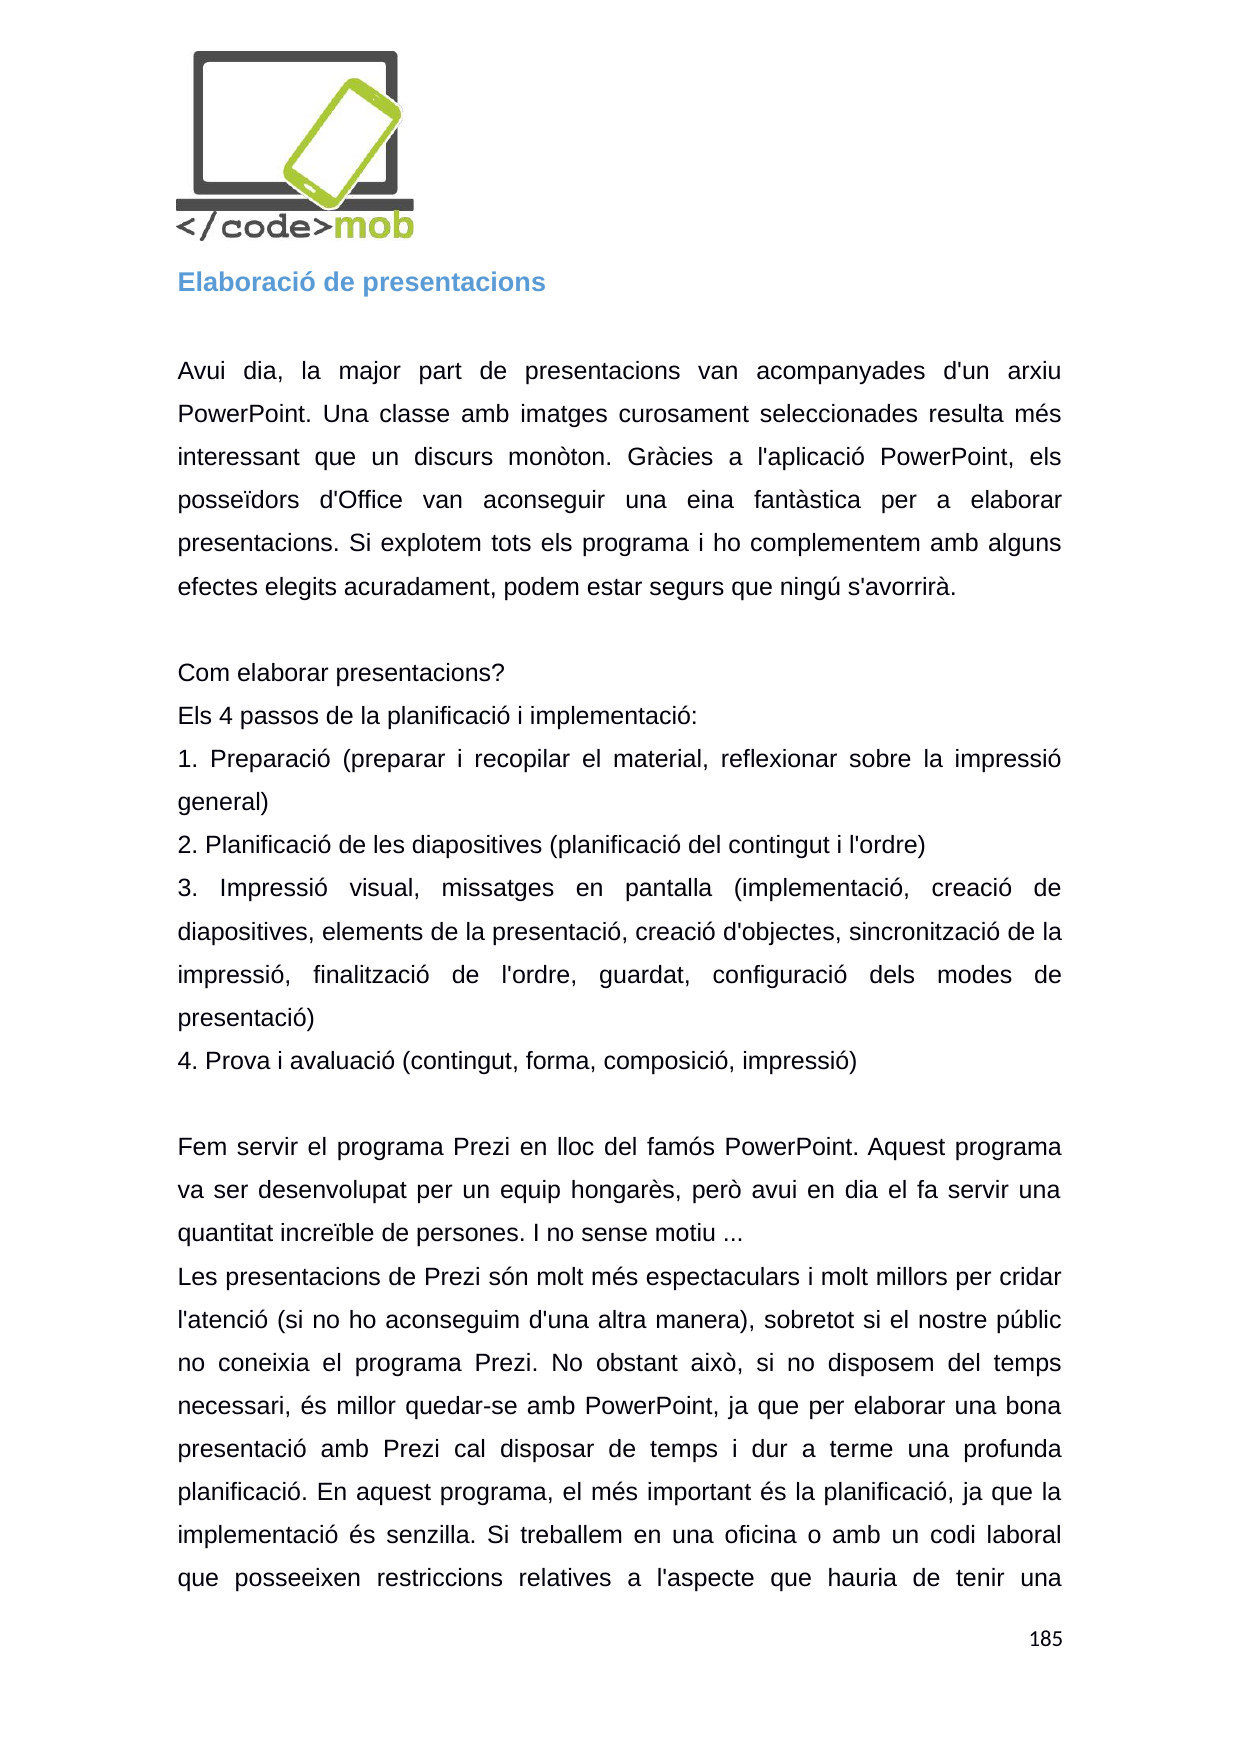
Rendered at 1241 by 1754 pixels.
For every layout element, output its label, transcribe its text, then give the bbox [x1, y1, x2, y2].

picture [176, 51, 414, 241]
text 3. Impressió visual, missatges en pantalla (implementació, creació de diapositives, elements de la presentació, creació d'objectes, sincronització de la impressió, finalització de l'ordre, guardat, configuració dels modes de presentació) [177, 873, 1063, 1031]
text Les presentacions de Prezi són molt més espectaculars i molt millors per cridar l'atenció (si no ho aconseguim d'una altra manera), sobretot si el nostre públic no coneixia el programa Prezi. No obstant això, si no disposem del temps necessari, és millor quedar-se amb PowerPoint, ja que per elaborar una bona presentació amb Prezi cal disposar de temps i dur a terme una profunda planificació. En aquest programa, el més important és la planificació, ja que la implementació és senzilla. Si treballem en una oficina o amb un codi laboral que posseeixen restriccions relatives a l'aspecte que hauria de tenir una [177, 1261, 1063, 1592]
text Com elaborar presentacions? [177, 658, 1063, 686]
subtitle Elaboració de presentacions [177, 266, 1063, 297]
text Fem servir el programa Prezi en lloc del famós PowerPoint. Aquest programa va ser desenvolupat per un equip hongarès, però avui en dia el fa servir una quantitat increïble de persones. I no sense motiu ... [177, 1132, 1063, 1247]
text Avui dia, la major part de presentacions van acompanyades d'un arxiu PowerPoint. Una classe amb imatges curosament seleccionades resulta més interessant que un discurs monòton. Gràcies a l'aplicació PowerPoint, els posseïdors d'Office van aconseguir una eina fantàstica per a elaborar presentacions. Si explotem tots els programa i ho complementem amb alguns efectes elegits acuradament, podem estar segurs que ningú s'avorrirà. [177, 356, 1063, 600]
text 1. Preparació (preparar i recopilar el material, reflexionar sobre la impressió general) [177, 744, 1063, 816]
text 4. Prova i avaluació (contingut, forma, composició, impressió) [177, 1046, 1063, 1074]
text 2. Planificació de les diapositives (planificació del contingut i l'ordre) [177, 830, 1063, 859]
text Els 4 passos de la planificació i implementació: [177, 701, 1063, 729]
